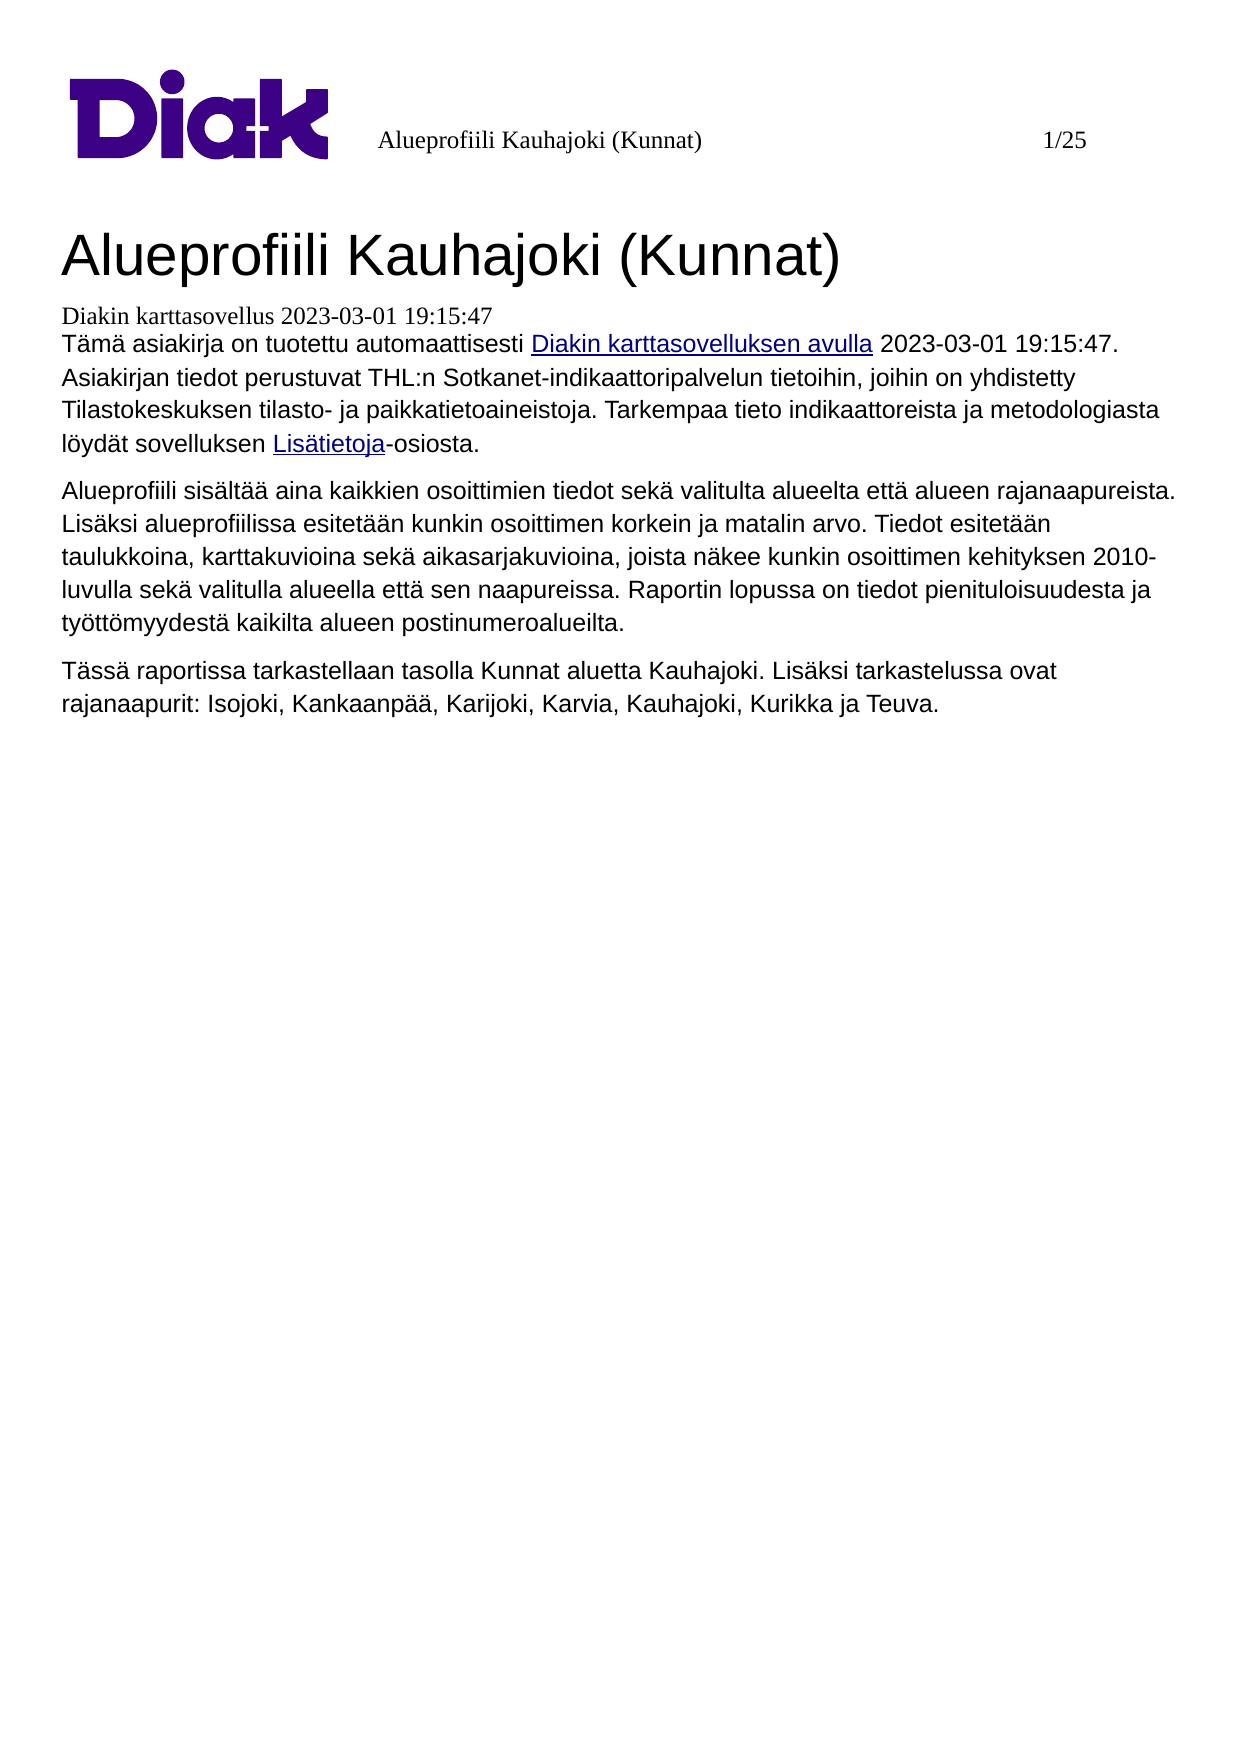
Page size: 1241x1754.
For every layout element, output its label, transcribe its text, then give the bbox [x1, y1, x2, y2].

text Tämä asiakirja on tuotettu automaattisesti Diakin karttasovelluksen avulla 2023-03-01 19:15:47. Asiakirjan tiedot perustuvat THL:n Sotkanet-indikaattoripalvelun tietoihin, joihin on yhdistetty Tilastokeskuksen tilasto- ja paikkatietoaineistoja. Tarkempaa tieto indikaattoreista ja metodologiasta löydät sovelluksen Lisätietoja-osiosta. [61, 329, 1179, 457]
title Alueprofiili Kauhajoki (Kunnat) [61, 221, 1179, 288]
text Diakin karttasovellus 2023-03-01 19:15:47 [61, 301, 1179, 329]
text Tässä raportissa tarkastellaan tasolla Kunnat aluetta Kauhajoki. Lisäksi tarkastelussa ovat rajanaapurit: Isojoki, Kankaanpää, Karijoki, Karvia, Kauhajoki, Kurikka ja Teuva. [61, 656, 1179, 718]
text Alueprofiili sisältää aina kaikkien osoittimien tiedot sekä valitulta alueelta että alueen rajanaapureista. Lisäksi alueprofiilissa esitetään kunkin osoittimen korkein ja matalin arvo. Tiedot esitetään taulukkoina, karttakuvioina sekä aikasarjakuvioina, joista näkee kunkin osoittimen kehityksen 2010-luvulla sekä valitulla alueella että sen naapureissa. Raportin lopussa on tiedot pienituloisuudesta ja työttömyydestä kaikilta alueen postinumeroalueilta. [61, 476, 1179, 637]
